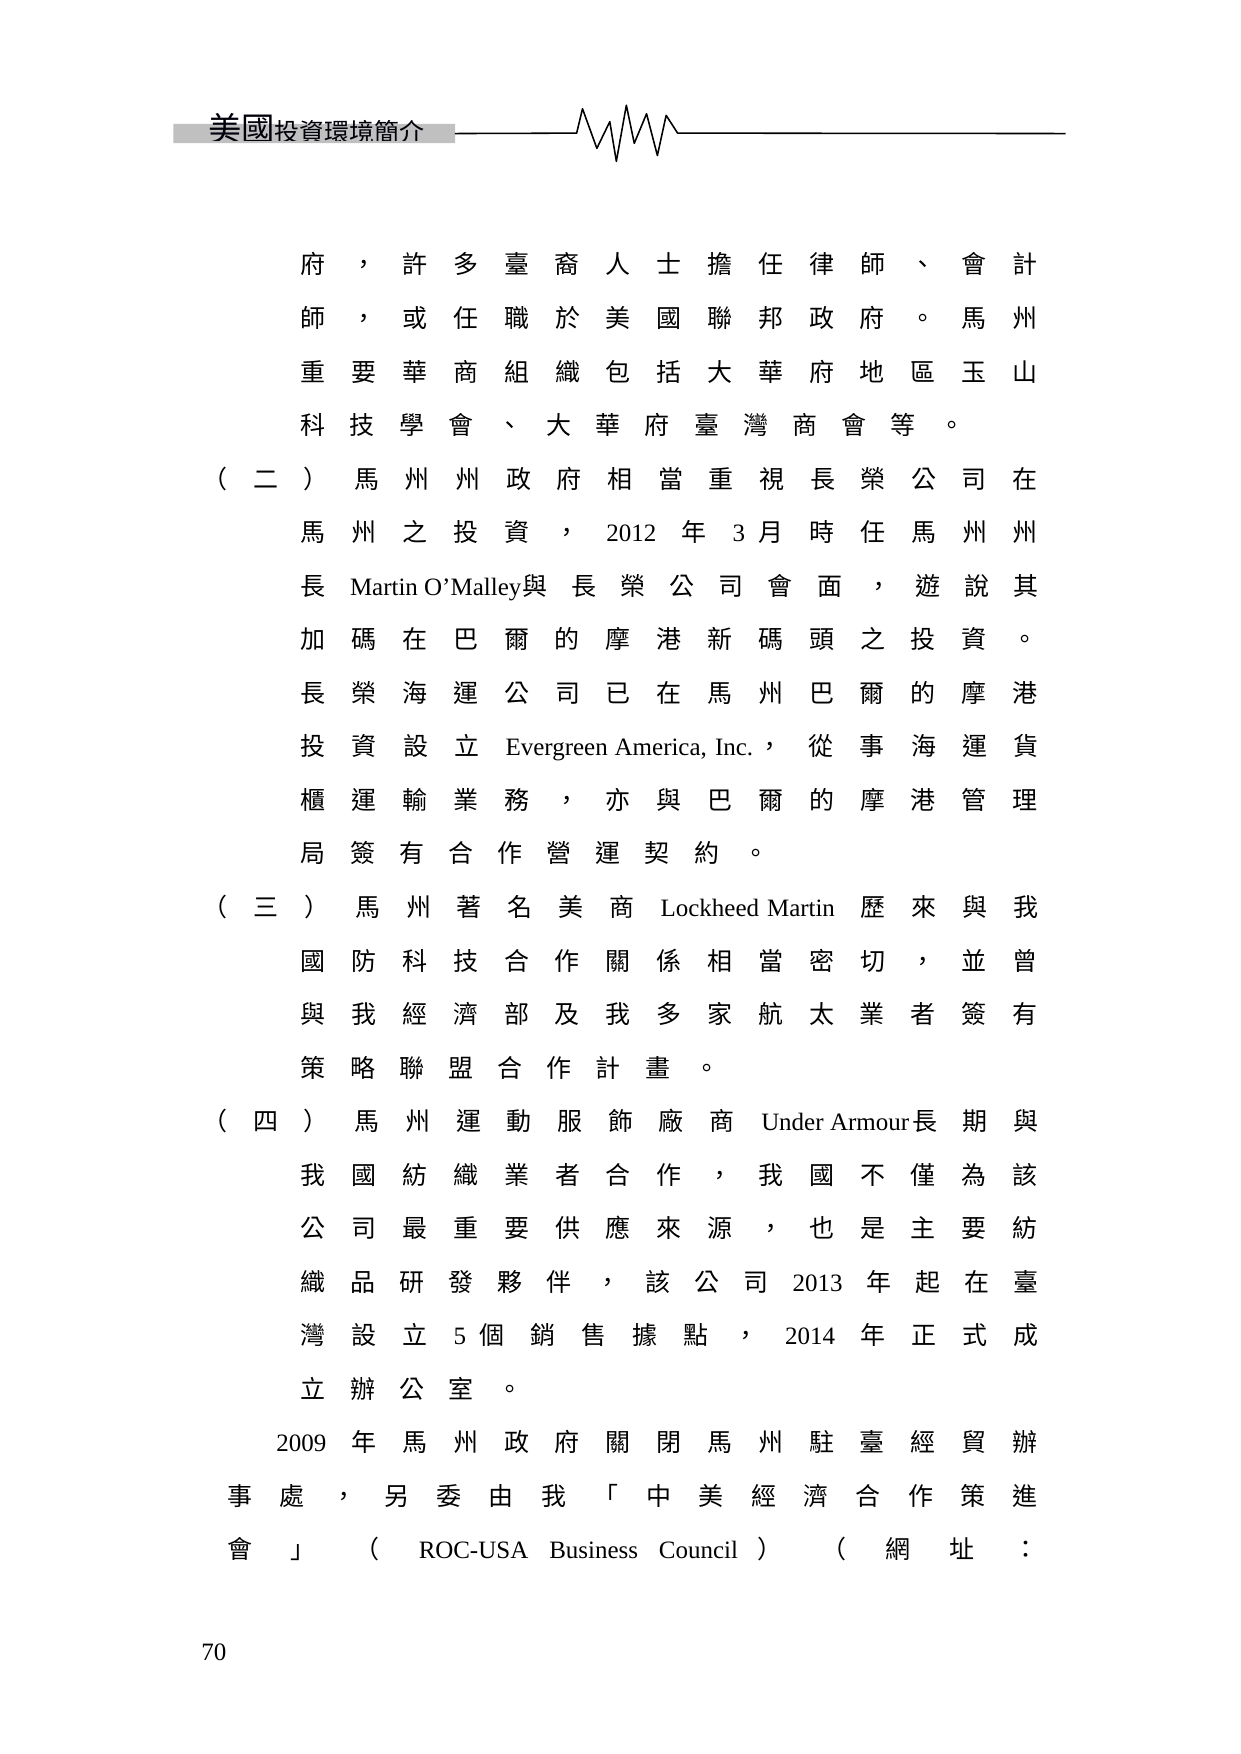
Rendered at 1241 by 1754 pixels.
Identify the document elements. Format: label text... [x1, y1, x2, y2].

text （三）馬州著名美商Lockheed Martin歷來與我國防科技合作關係相當密切，並曾與我經濟部及我多家航太業者簽有策略聯盟合作計畫。 [202, 879, 1063, 1093]
text 府，許多臺裔人士擔任律師、會計師，或任職於美國聯邦政府。馬州重要華商組織包括大華府地區玉山科技學會、大華府臺灣商會等。 [202, 236, 1063, 450]
text 2009年馬州政府關閉馬州駐臺經貿辦事處，另委由我「中美經濟合作策進會」（ROC-USA Business Council）（網址： [219, 1414, 1063, 1575]
text （四）馬州運動服飾廠商Under Armour長期與我國紡織業者合作，我國不僅為該公司最重要供應來源，也是主要紡織品研發夥伴，該公司2013年起在臺灣設立5個銷售據點，2014年正式成立辦公室。 [202, 1093, 1063, 1414]
text （二）馬州州政府相當重視長榮公司在馬州之投資，2012年3月時任馬州州長Martin O’Malley與長榮公司會面，遊說其加碼在巴爾的摩港新碼頭之投資。長榮海運公司已在馬州巴爾的摩港投資設立Evergreen America, Inc.，從事海運貨櫃運輸業務，亦與巴爾的摩港管理局簽有合作營運契約。 [202, 450, 1063, 879]
